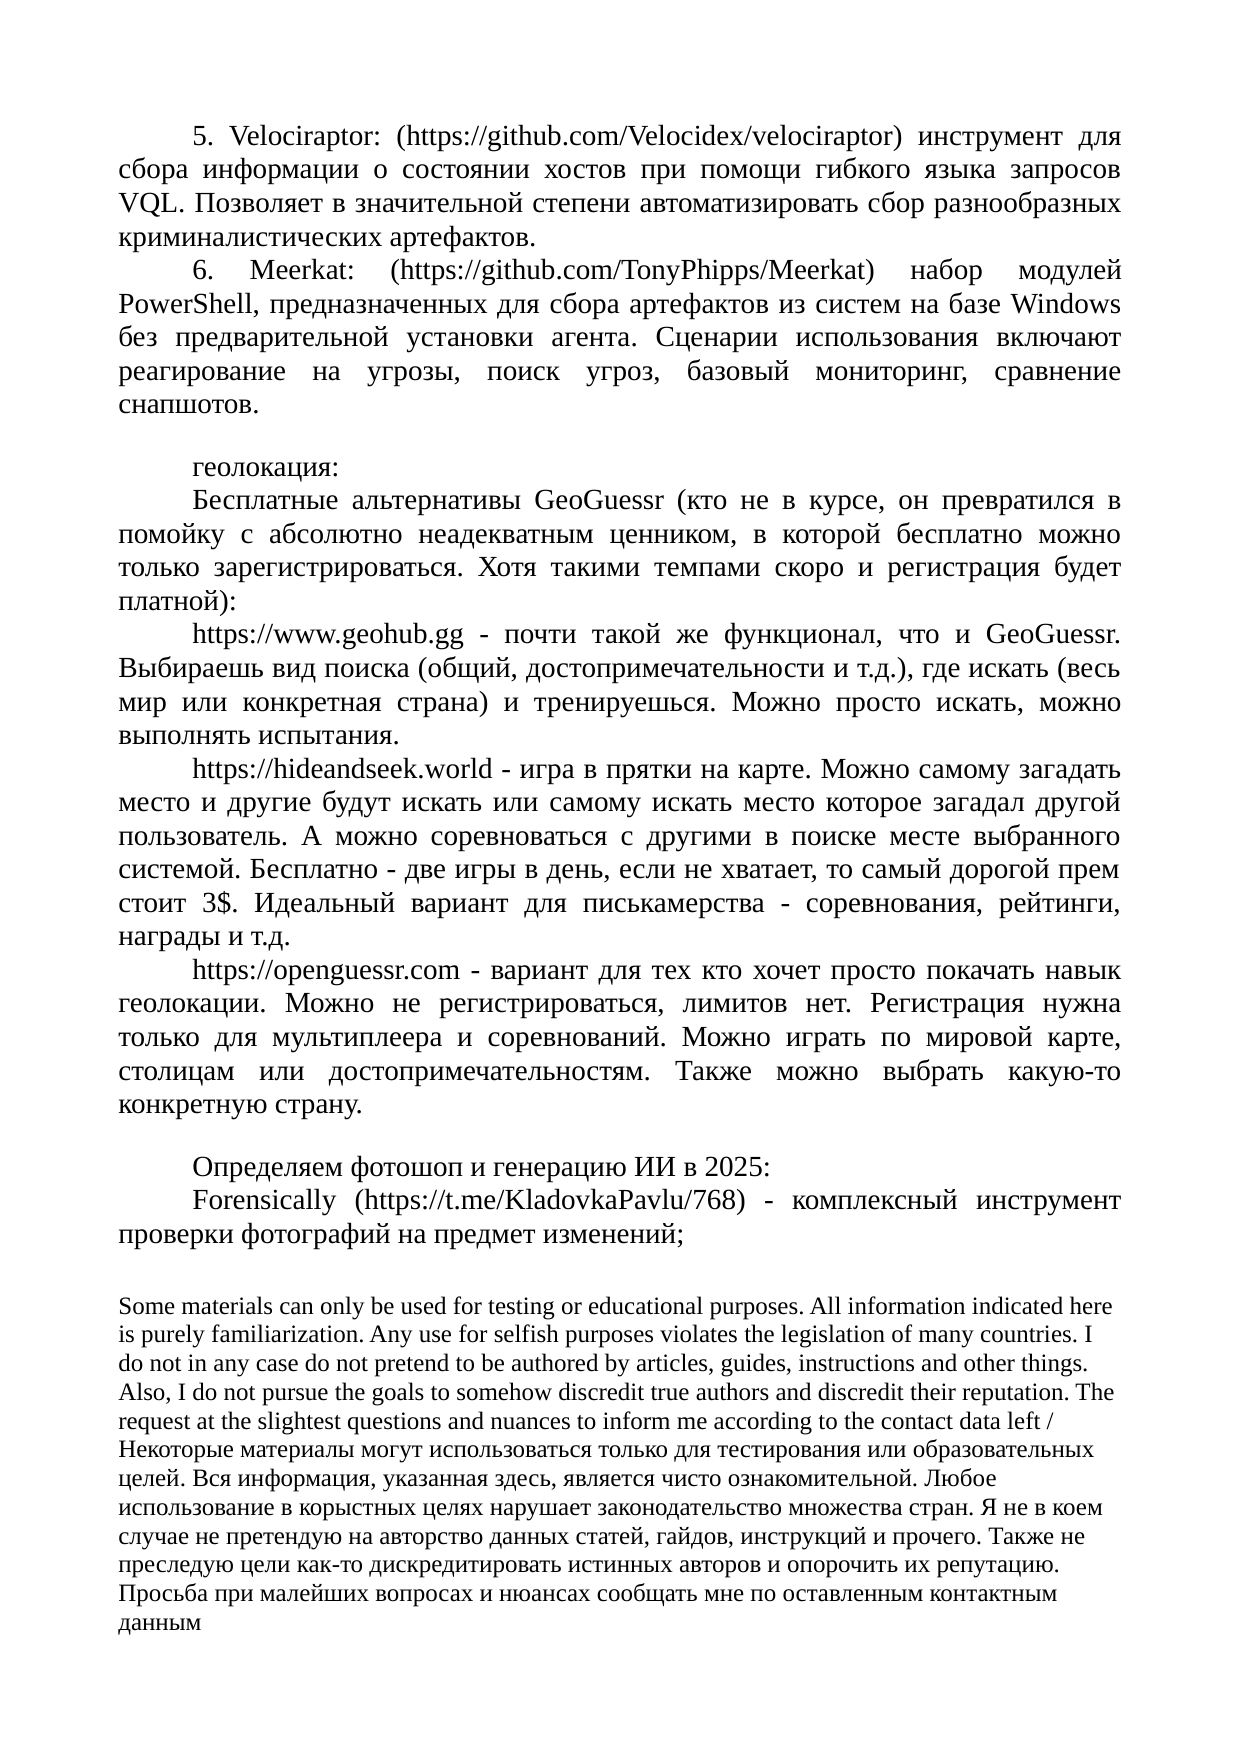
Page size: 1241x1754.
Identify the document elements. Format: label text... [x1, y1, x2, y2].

text 6. Meerkat: (https://github.com/TonyPhipps/Meerkat) набор модулей PowerShell, предназначенных для сбора артефактов из систем на базе Windows без предварительной установки агента. Сценарии использования включают реагирование на угрозы, поиск угроз, базовый мониторинг, сравнение снапшотов. [118, 252, 1122, 420]
text Forensically (https://t.me/KladovkaPavlu/768) - комплексный инструмент проверки фотографий на предмет изменений; [118, 1182, 1122, 1249]
text 5. Velociraptor: (https://github.com/Velocidex/velociraptor) инструмент для сбора информации о состоянии хостов при помощи гибкого языка запросов VQL. Позволяет в значительной степени автоматизировать сбор разнообразных криминалистических артефактов. [118, 118, 1122, 252]
text https://openguessr.com - вариант для тех кто хочет просто покачать навык геолокации. Можно не регистрироваться, лимитов нет. Регистрация нужна только для мультиплеера и соревнований. Можно играть по мировой карте, столицам или достопримечательностям. Также можно выбрать какую-то конкретную страну. [118, 952, 1122, 1120]
text геолокация: [118, 449, 1122, 482]
text Бесплатные альтернативы GeoGuessr (кто не в курсе, он превратился в помойку с абсолютно неадекватным ценником, в которой бесплатно можно только зарегистрироваться. Хотя такими темпами скоро и регистрация будет платной): [118, 482, 1122, 617]
text https://hideandseek.world - игра в прятки на карте. Можно самому загадать место и другие будут искать или самому искать место которое загадал другой пользователь. А можно соревноваться с другими в поиске месте выбранного системой. Бесплатно - две игры в день, если не хватает, то самый дорогой прем стоит 3$. Идеальный вариант для писькамерства - соревнования, рейтинги, награды и т.д. [118, 751, 1122, 952]
text Определяем фотошоп и генерацию ИИ в 2025: [118, 1149, 1122, 1182]
text https://www.geohub.gg - почти такой же функционал, что и GeoGuessr. Выбираешь вид поиска (общий, достопримечательности и т.д.), где искать (весь мир или конкретная страна) и тренируешься. Можно просто искать, можно выполнять испытания. [118, 617, 1122, 751]
